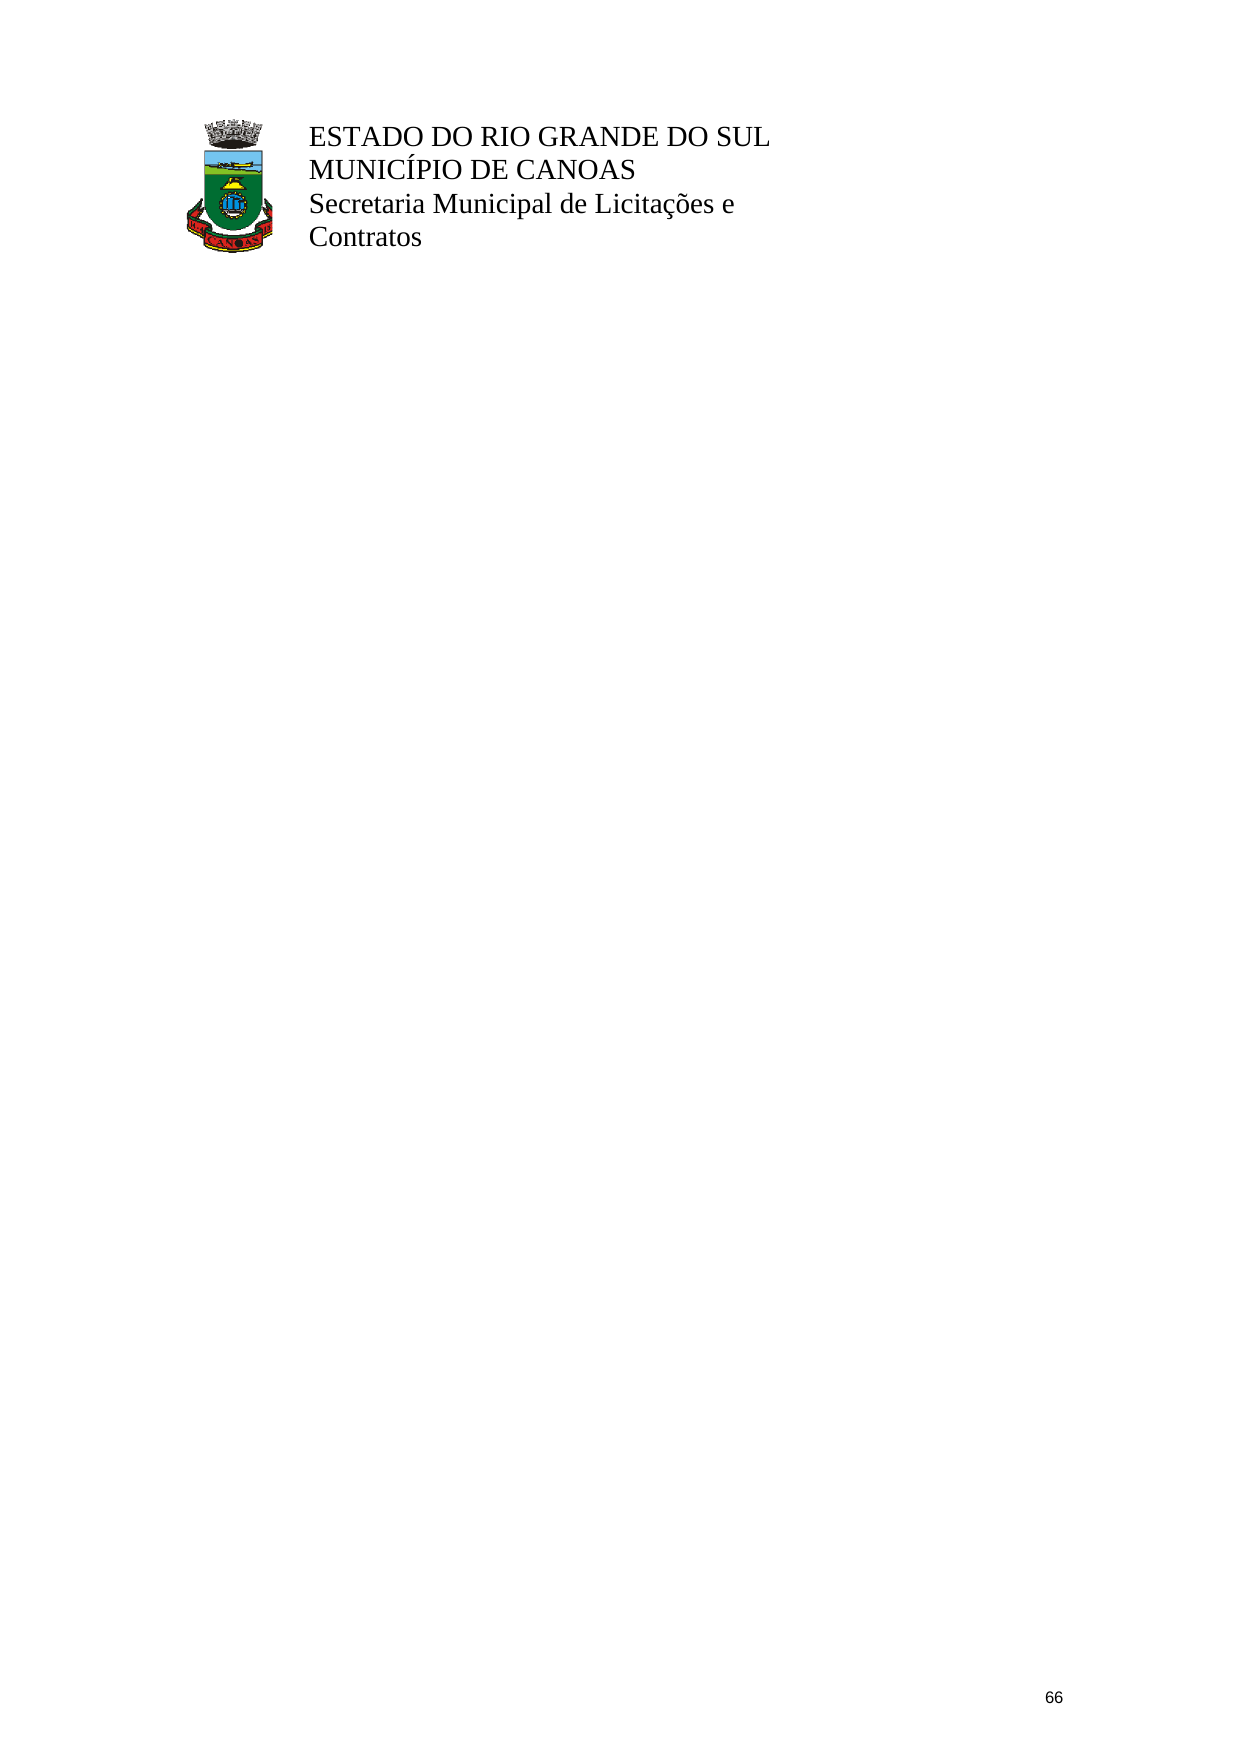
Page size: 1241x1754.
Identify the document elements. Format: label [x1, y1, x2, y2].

picture [186, 119, 273, 253]
